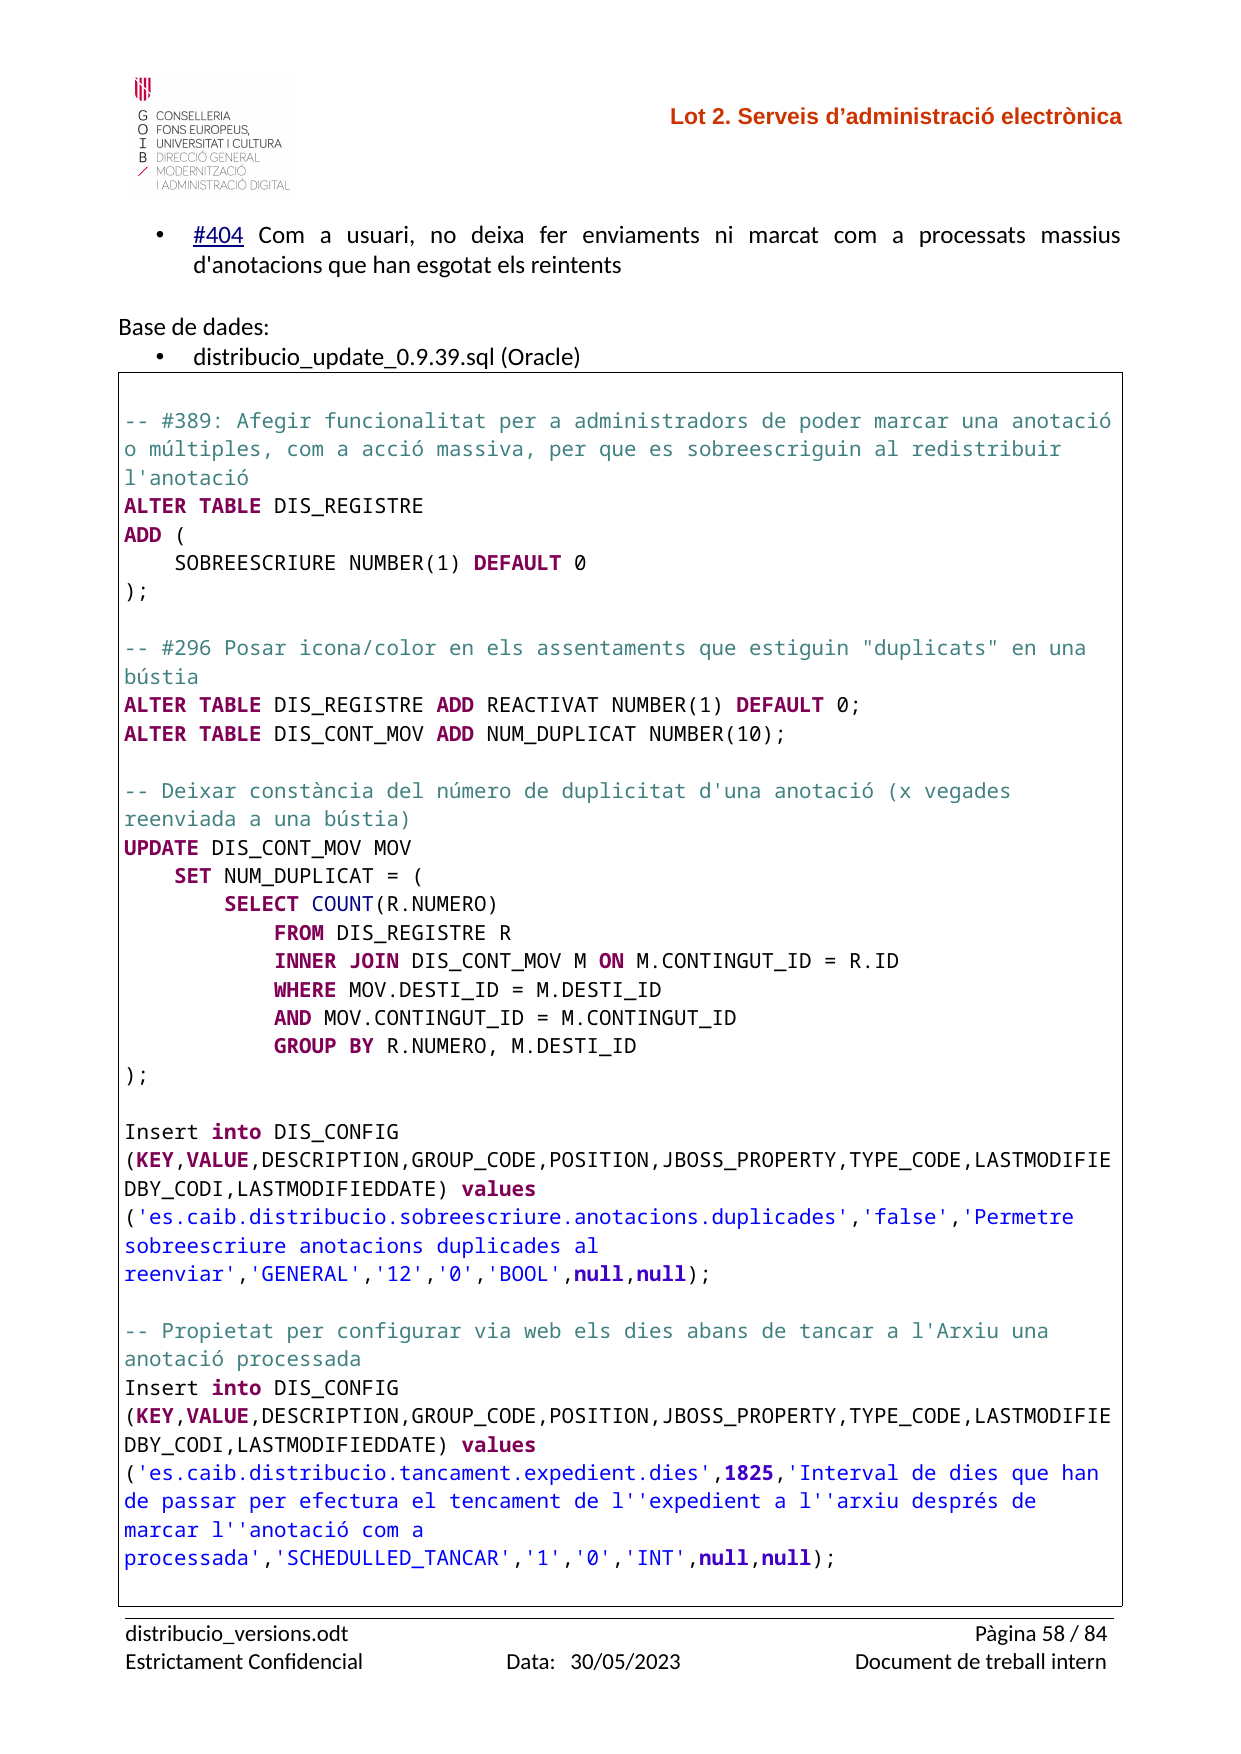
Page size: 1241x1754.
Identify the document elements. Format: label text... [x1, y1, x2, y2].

list #404 Com a usuari, no deixa fer enviaments ni marcat com a processats massius d'anotacions que han esgotat els reintents [156, 219, 1122, 280]
table_header -- #389: Afegir funcionalitat per a administradors de poder marcar una anotació o múltiples, com a acció massiva, per que es sobreescriguin al redistribuir l'anotació ALTER TABLE DIS_REGISTRE ADD ( SOBREESCRIURE NUMBER(1) DEFAULT 0 ); -- #296 Posar icona/color en els assentaments que estiguin "duplicats" en una bústia ALTER TABLE DIS_REGISTRE ADD REACTIVAT NUMBER(1) DEFAULT 0; ALTER TABLE DIS_CONT_MOV ADD NUM_DUPLICAT NUMBER(10); -- Deixar constància del número de duplicitat d'una anotació (x vegades reenviada a una bústia) UPDATE DIS_CONT_MOV MOV SET NUM_DUPLICAT = ( SELECT COUNT(R.NUMERO) FROM DIS_REGISTRE R INNER JOIN DIS_CONT_MOV M ON M.CONTINGUT_ID = R.ID WHERE MOV.DESTI_ID = M.DESTI_ID AND MOV.CONTINGUT_ID = M.CONTINGUT_ID GROUP BY R.NUMERO, M.DESTI_ID ); Insert into DIS_CONFIG (KEY,VALUE,DESCRIPTION,GROUP_CODE,POSITION,JBOSS_PROPERTY,TYPE_CODE,LASTMODIFIEDBY_CODI,LASTMODIFIEDDATE) values ('es.caib.distribucio.sobreescriure.anotacions.duplicades','false','Permetre sobreescriure anotacions duplicades al reenviar','GENERAL','12','0','BOOL',null,null); -- Propietat per configurar via web els dies abans de tancar a l'Arxiu una anotació processada Insert into DIS_CONFIG (KEY,VALUE,DESCRIPTION,GROUP_CODE,POSITION,JBOSS_PROPERTY,TYPE_CODE,LASTMODIFIEDBY_CODI,LASTMODIFIEDDATE) values ('es.caib.distribucio.tancament.expedient.dies',1825,'Interval de dies que han de passar per efectura el tencament de l''expedient a l''arxiu després de marcar l''anotació com a processada','SCHEDULLED_TANCAR','1','0','INT',null,null); [119, 373, 1122, 1606]
list distribucio_update_0.9.39.sql (Oracle) [156, 341, 1122, 372]
picture [126, 70, 299, 197]
text Base de dades: [118, 311, 1122, 341]
